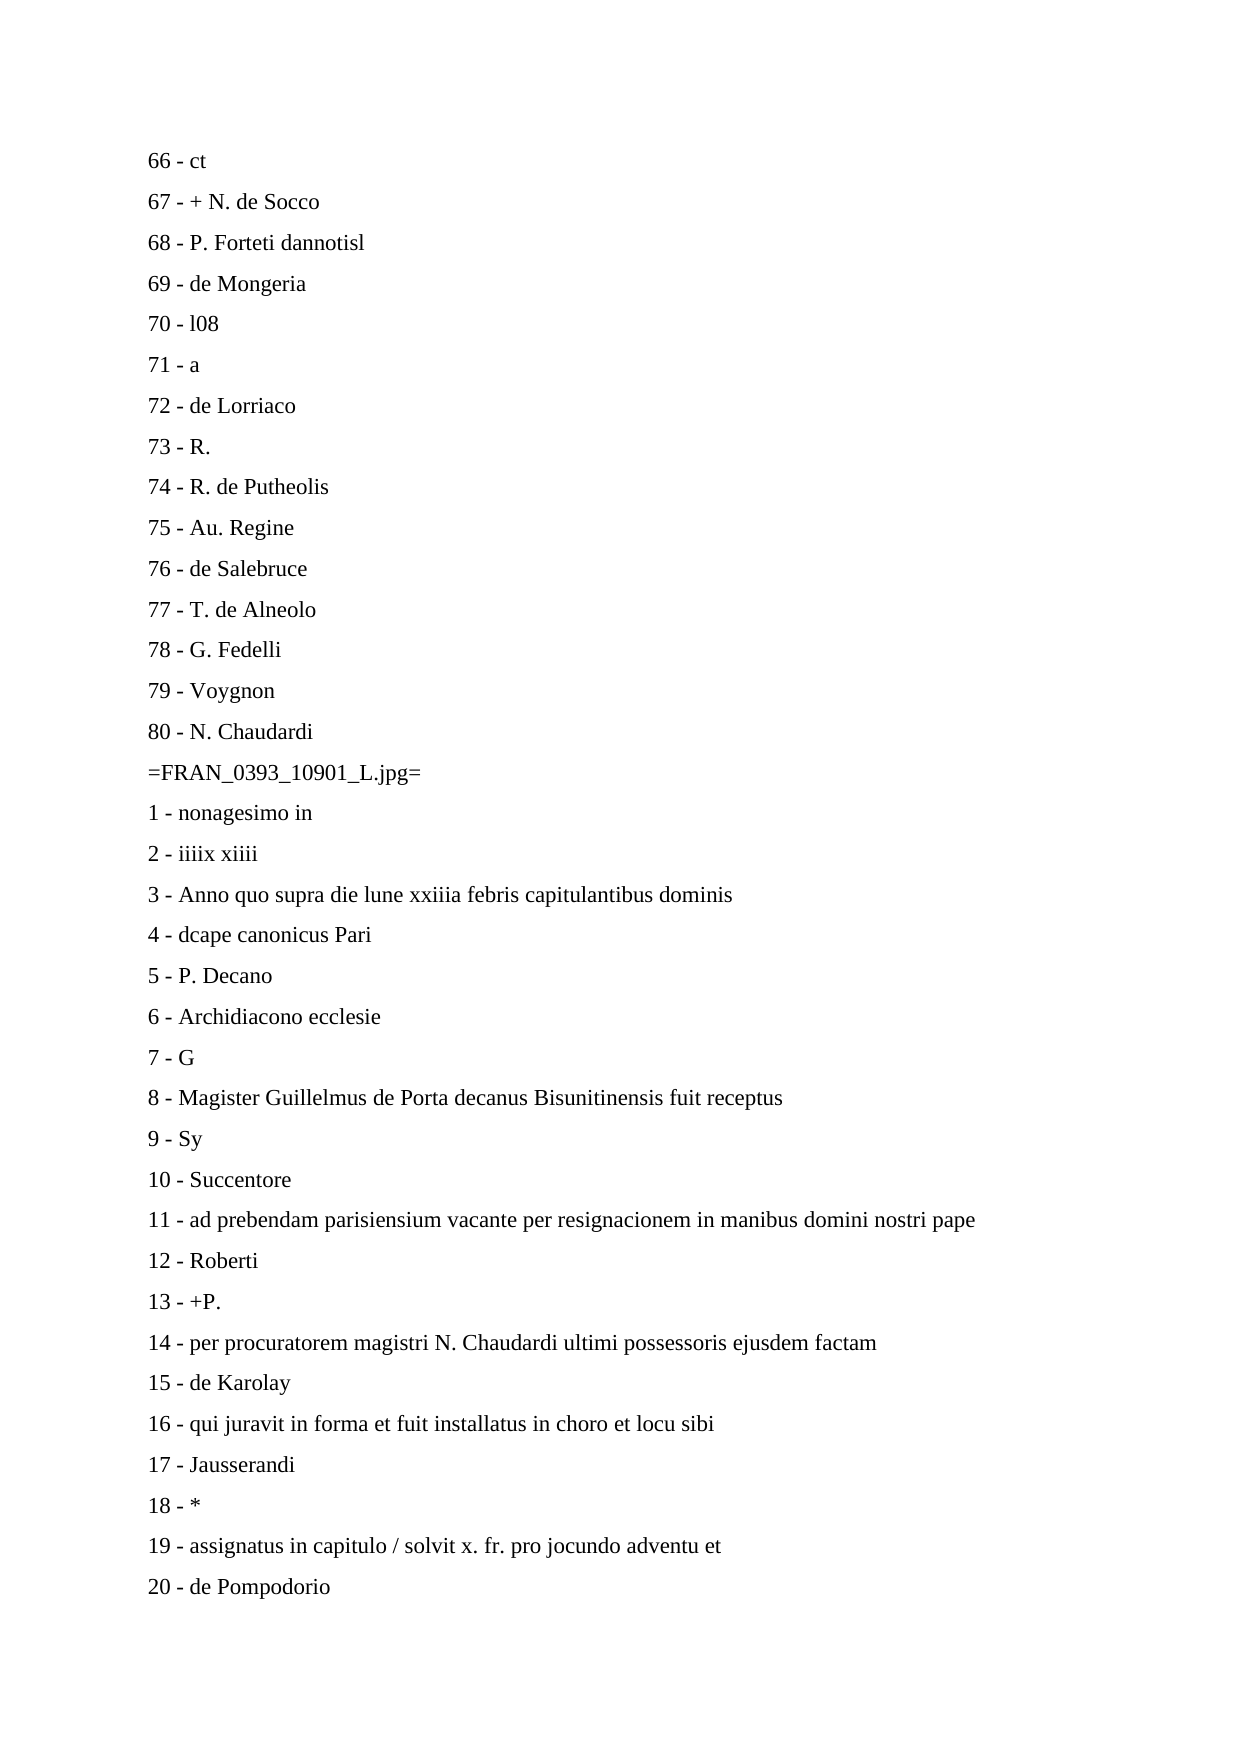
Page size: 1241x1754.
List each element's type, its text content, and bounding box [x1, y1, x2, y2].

text 16 - qui juravit in forma et fuit installatus in choro et locu sibi [148, 1410, 1093, 1437]
text 80 - N. Chaudardi [148, 718, 1093, 744]
text 5 - P. Decano [148, 962, 1093, 988]
text 2 - iiiix xiiii [148, 840, 1093, 866]
text 4 - dcape canonicus Pari [148, 921, 1093, 948]
text 79 - Voygnon [148, 677, 1093, 703]
text 17 - Jausserandi [148, 1451, 1093, 1477]
text 78 - G. Fedelli [148, 636, 1093, 663]
text 75 - Au. Regine [148, 514, 1093, 541]
text 70 - l08 [148, 311, 1093, 337]
text 18 - * [148, 1492, 1093, 1518]
text 77 - T. de Alneolo [148, 596, 1093, 622]
text =FRAN_0393_10901_L.jpg= [148, 758, 1093, 785]
text 14 - per procuratorem magistri N. Chaudardi ultimi possessoris ejusdem factam [148, 1329, 1093, 1355]
text 12 - Roberti [148, 1247, 1093, 1274]
text 72 - de Lorriaco [148, 392, 1093, 418]
text 20 - de Pompodorio [148, 1573, 1093, 1599]
text 66 - ct [148, 148, 1093, 174]
text 9 - Sy [148, 1125, 1093, 1151]
text 19 - assignatus in capitulo / solvit x. fr. pro jocundo adventu et [148, 1532, 1093, 1559]
text 8 - Magister Guillelmus de Porta decanus Bisunitinensis fuit receptus [148, 1084, 1093, 1111]
text 11 - ad prebendam parisiensium vacante per resignacionem in manibus domini nostri pape [148, 1207, 1093, 1233]
text 74 - R. de Putheolis [148, 473, 1093, 500]
text 3 - Anno quo supra die lune xxiiia febris capitulantibus dominis [148, 881, 1093, 907]
text 76 - de Salebruce [148, 555, 1093, 581]
text 10 - Succentore [148, 1166, 1093, 1192]
text 73 - R. [148, 433, 1093, 459]
text 1 - nonagesimo in [148, 799, 1093, 826]
text 7 - G [148, 1044, 1093, 1070]
text 71 - a [148, 351, 1093, 378]
text 69 - de Mongeria [148, 270, 1093, 296]
text 6 - Archidiacono ecclesie [148, 1003, 1093, 1029]
text 13 - +P. [148, 1288, 1093, 1314]
text 68 - P. Forteti dannotisl [148, 229, 1093, 255]
text 67 - + N. de Socco [148, 188, 1093, 215]
text 15 - de Karolay [148, 1369, 1093, 1396]
